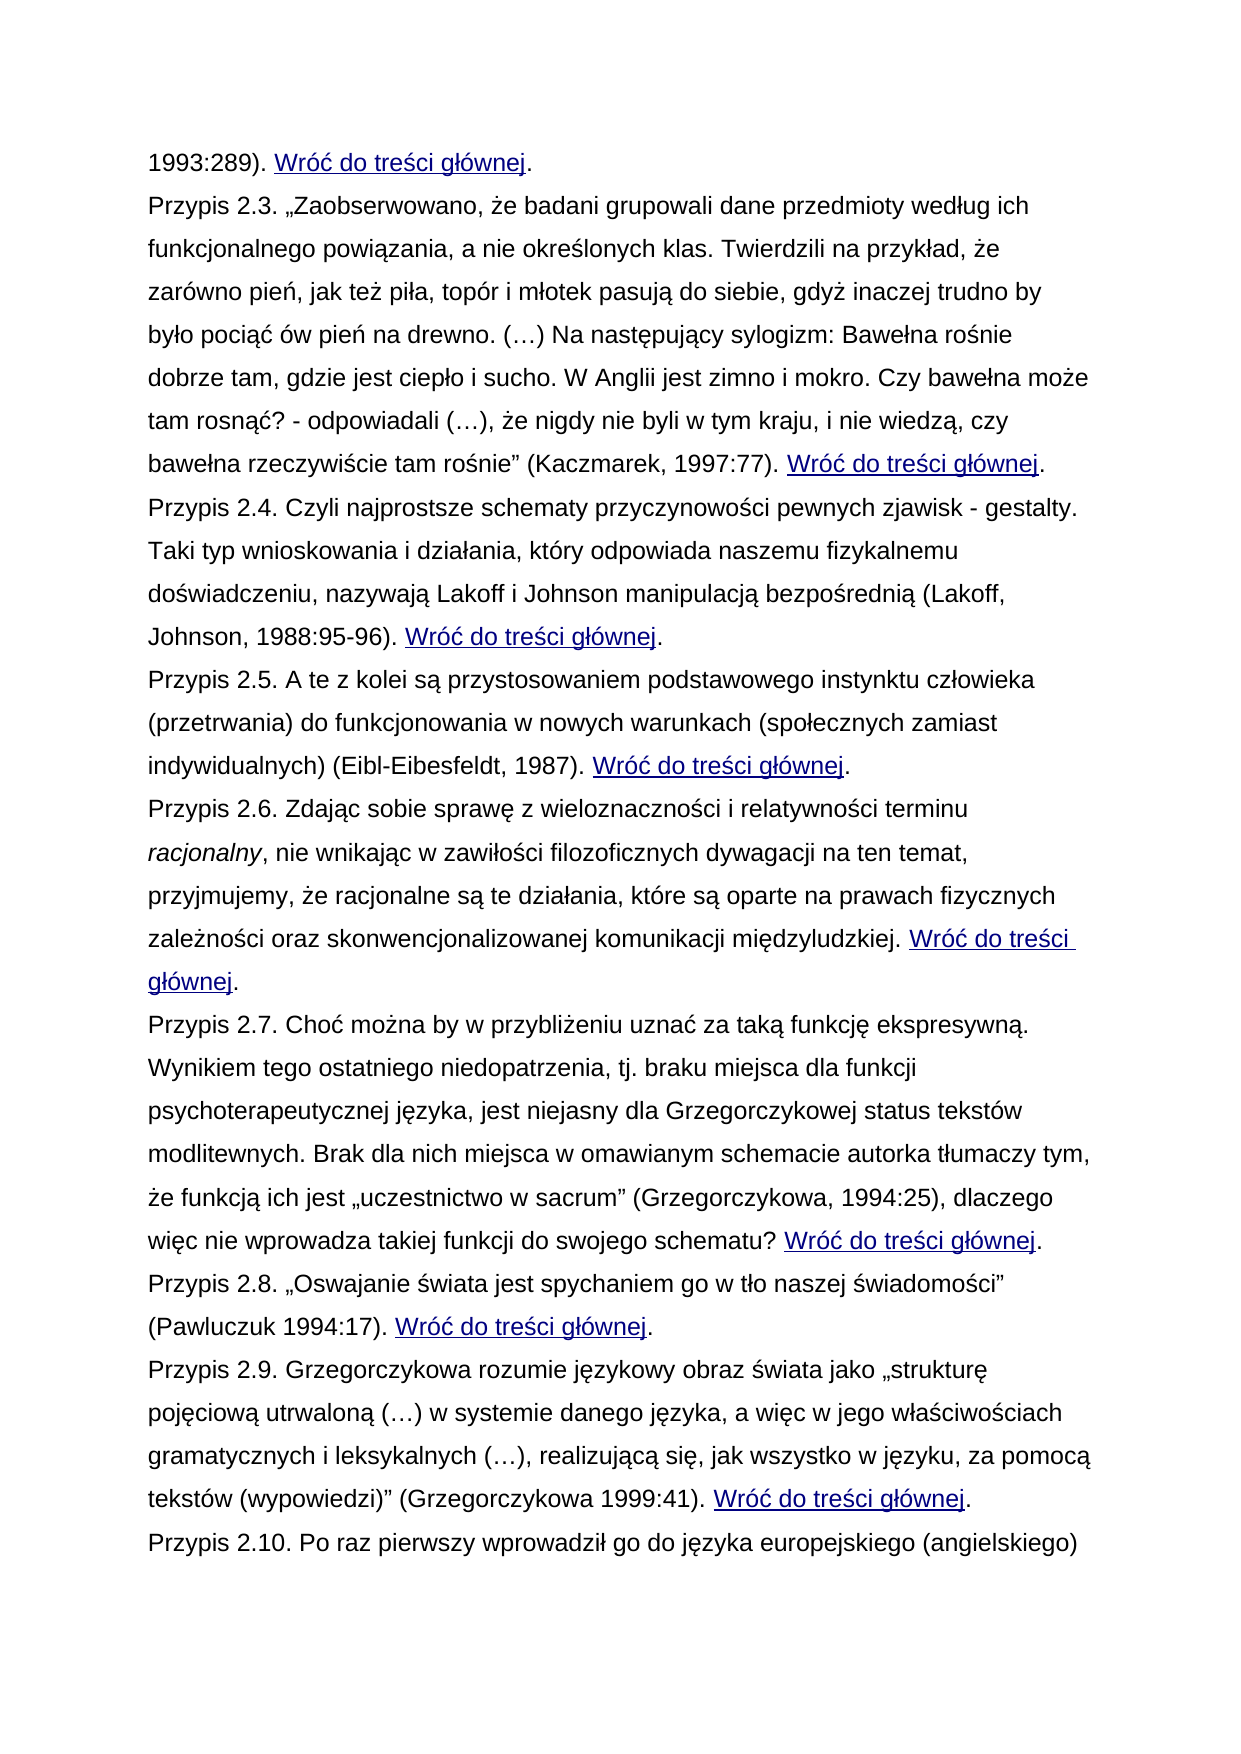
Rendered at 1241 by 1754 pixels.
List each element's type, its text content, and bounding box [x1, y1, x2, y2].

text Przypis 2.9. Grzegorczykowa rozumie językowy obraz świata jako „strukturę pojęciową utrwaloną (…) w systemie danego języka, a więc w jego właściwościach gramatycznych i leksykalnych (…), realizującą się, jak wszystko w języku, za pomocą tekstów (wypowiedzi)” (Grzegorczykowa 1999:41). Wróć do treści głównej. [148, 1355, 1093, 1513]
text Przypis 2.10. Po raz pierwszy wprowadził go do języka europejskiego (angielskiego) [148, 1528, 1093, 1556]
text Przypis 2.8. „Oswajanie świata jest spychaniem go w tło naszej świadomości” (Pawluczuk 1994:17). Wróć do treści głównej. [148, 1269, 1093, 1341]
text 1993:289). Wróć do treści głównej. [148, 148, 1093, 176]
text Przypis 2.6. Zdając sobie sprawę z wieloznaczności i relatywności terminu racjonalny, nie wnikając w zawiłości filozoficznych dywagacji na ten temat, przyjmujemy, że racjonalne są te działania, które są oparte na prawach fizycznych zależności oraz skonwencjonalizowanej komunikacji międzyludzkiej. Wróć do treści głównej. [148, 794, 1093, 996]
text Przypis 2.4. Czyli najprostsze schematy przyczynowości pewnych zjawisk - gestalty. Taki typ wnioskowania i działania, który odpowiada naszemu fizykalnemu doświadczeniu, nazywają Lakoff i Johnson manipulacją bezpośrednią (Lakoff, Johnson, 1988:95-96). Wróć do treści głównej. [148, 493, 1093, 651]
text Przypis 2.5. A te z kolei są przystosowaniem podstawowego instynktu człowieka (przetrwania) do funkcjonowania w nowych warunkach (społecznych zamiast indywidualnych) (Eibl-Eibesfeldt, 1987). Wróć do treści głównej. [148, 665, 1093, 780]
text Przypis 2.7. Choć można by w przybliżeniu uznać za taką funkcję ekspresywną. Wynikiem tego ostatniego niedopatrzenia, tj. braku miejsca dla funkcji psychoterapeutycznej języka, jest niejasny dla Grzegorczykowej status tekstów modlitewnych. Brak dla nich miejsca w omawianym schemacie autorka tłumaczy tym, że funkcją ich jest „uczestnictwo w sacrum” (Grzegorczykowa, 1994:25), dlaczego więc nie wprowadza takiej funkcji do swojego schematu? Wróć do treści głównej. [148, 1010, 1093, 1254]
text Przypis 2.3. „Zaobserwowano, że badani grupowali dane przedmioty według ich funkcjonalnego powiązania, a nie określonych klas. Twierdzili na przykład, że zarówno pień, jak też piła, topór i młotek pasują do siebie, gdyż inaczej trudno by było pociąć ów pień na drewno. (…) Na następujący sylogizm: Bawełna rośnie dobrze tam, gdzie jest ciepło i sucho. W Anglii jest zimno i mokro. Czy bawełna może tam rosnąć? - odpowiadali (…), że nigdy nie byli w tym kraju, i nie wiedzą, czy bawełna rzeczywiście tam rośnie” (Kaczmarek, 1997:77). Wróć do treści głównej. [148, 191, 1093, 478]
